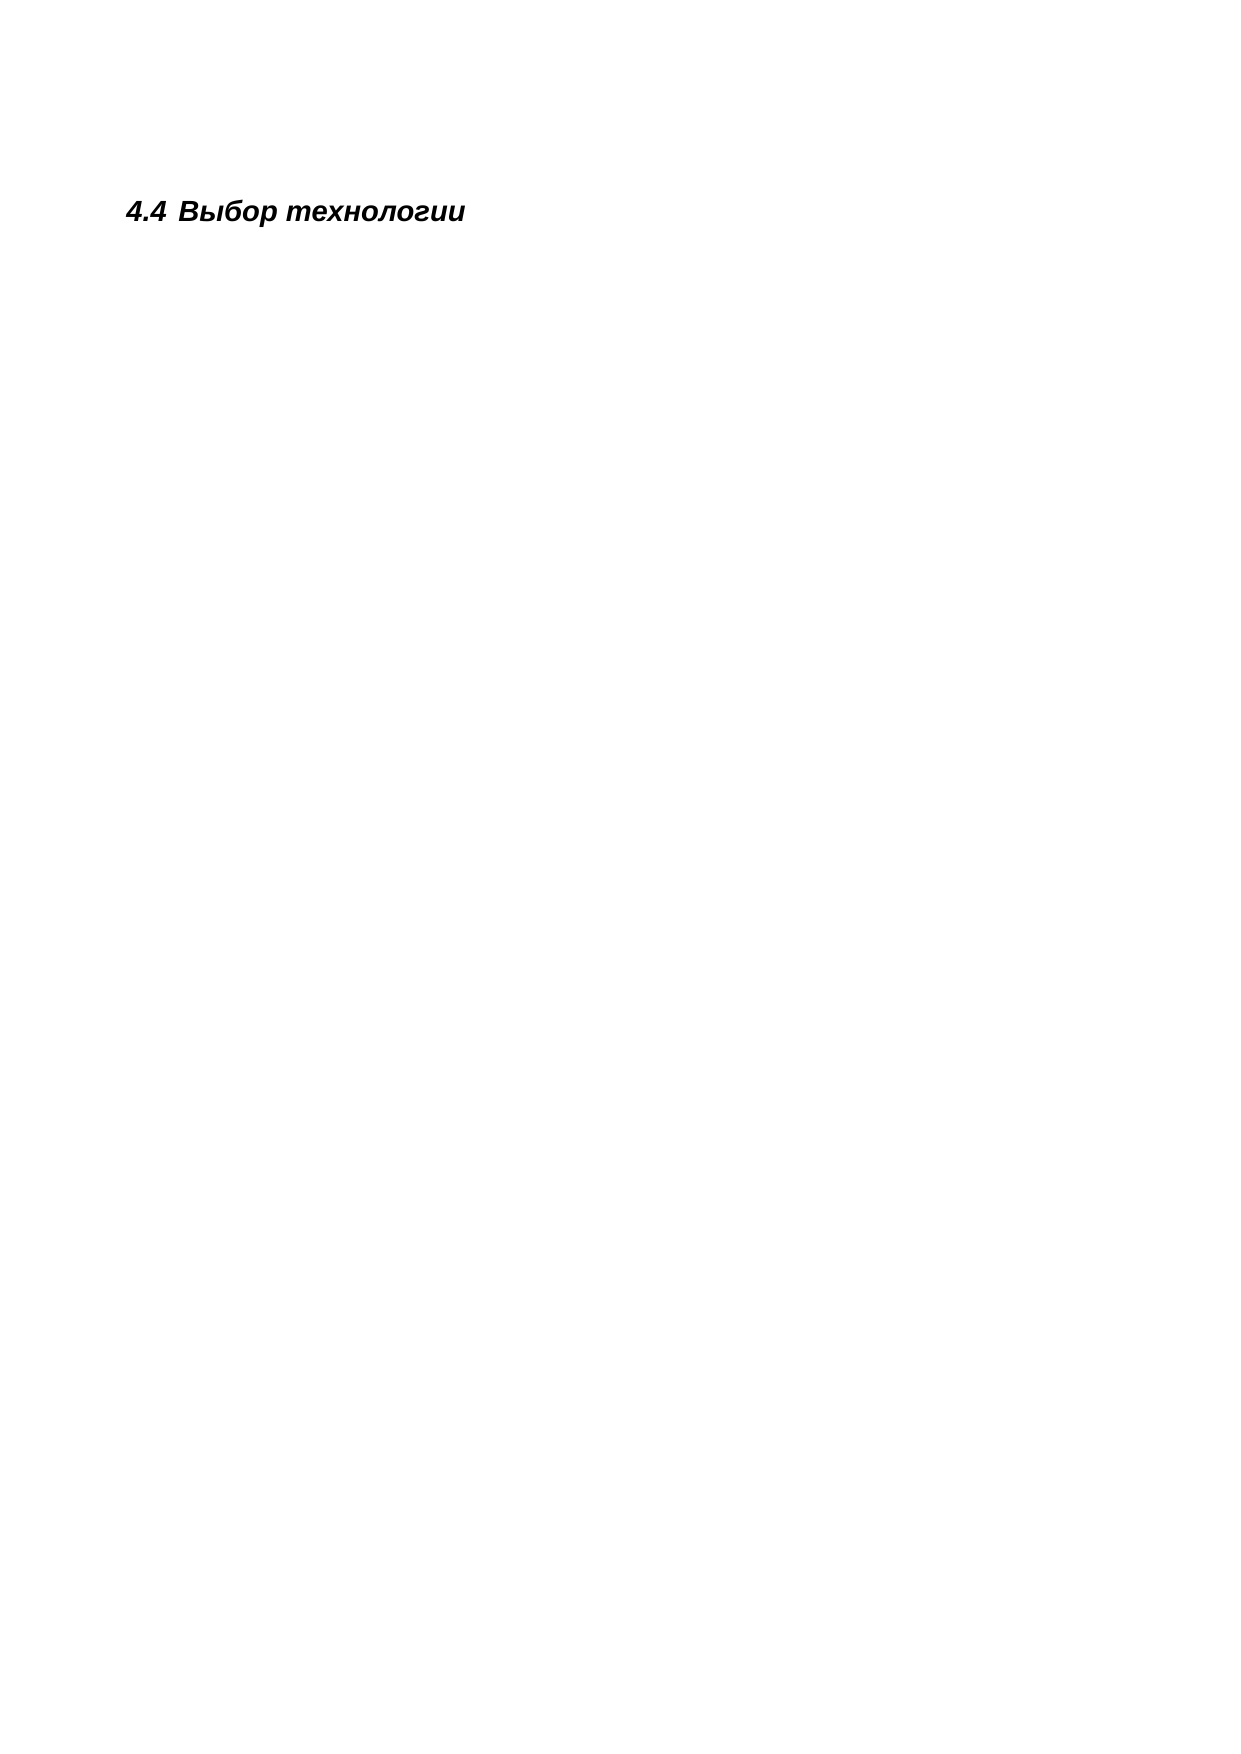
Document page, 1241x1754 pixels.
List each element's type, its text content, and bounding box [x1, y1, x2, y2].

subtitle Выбор технологии [118, 194, 1122, 227]
